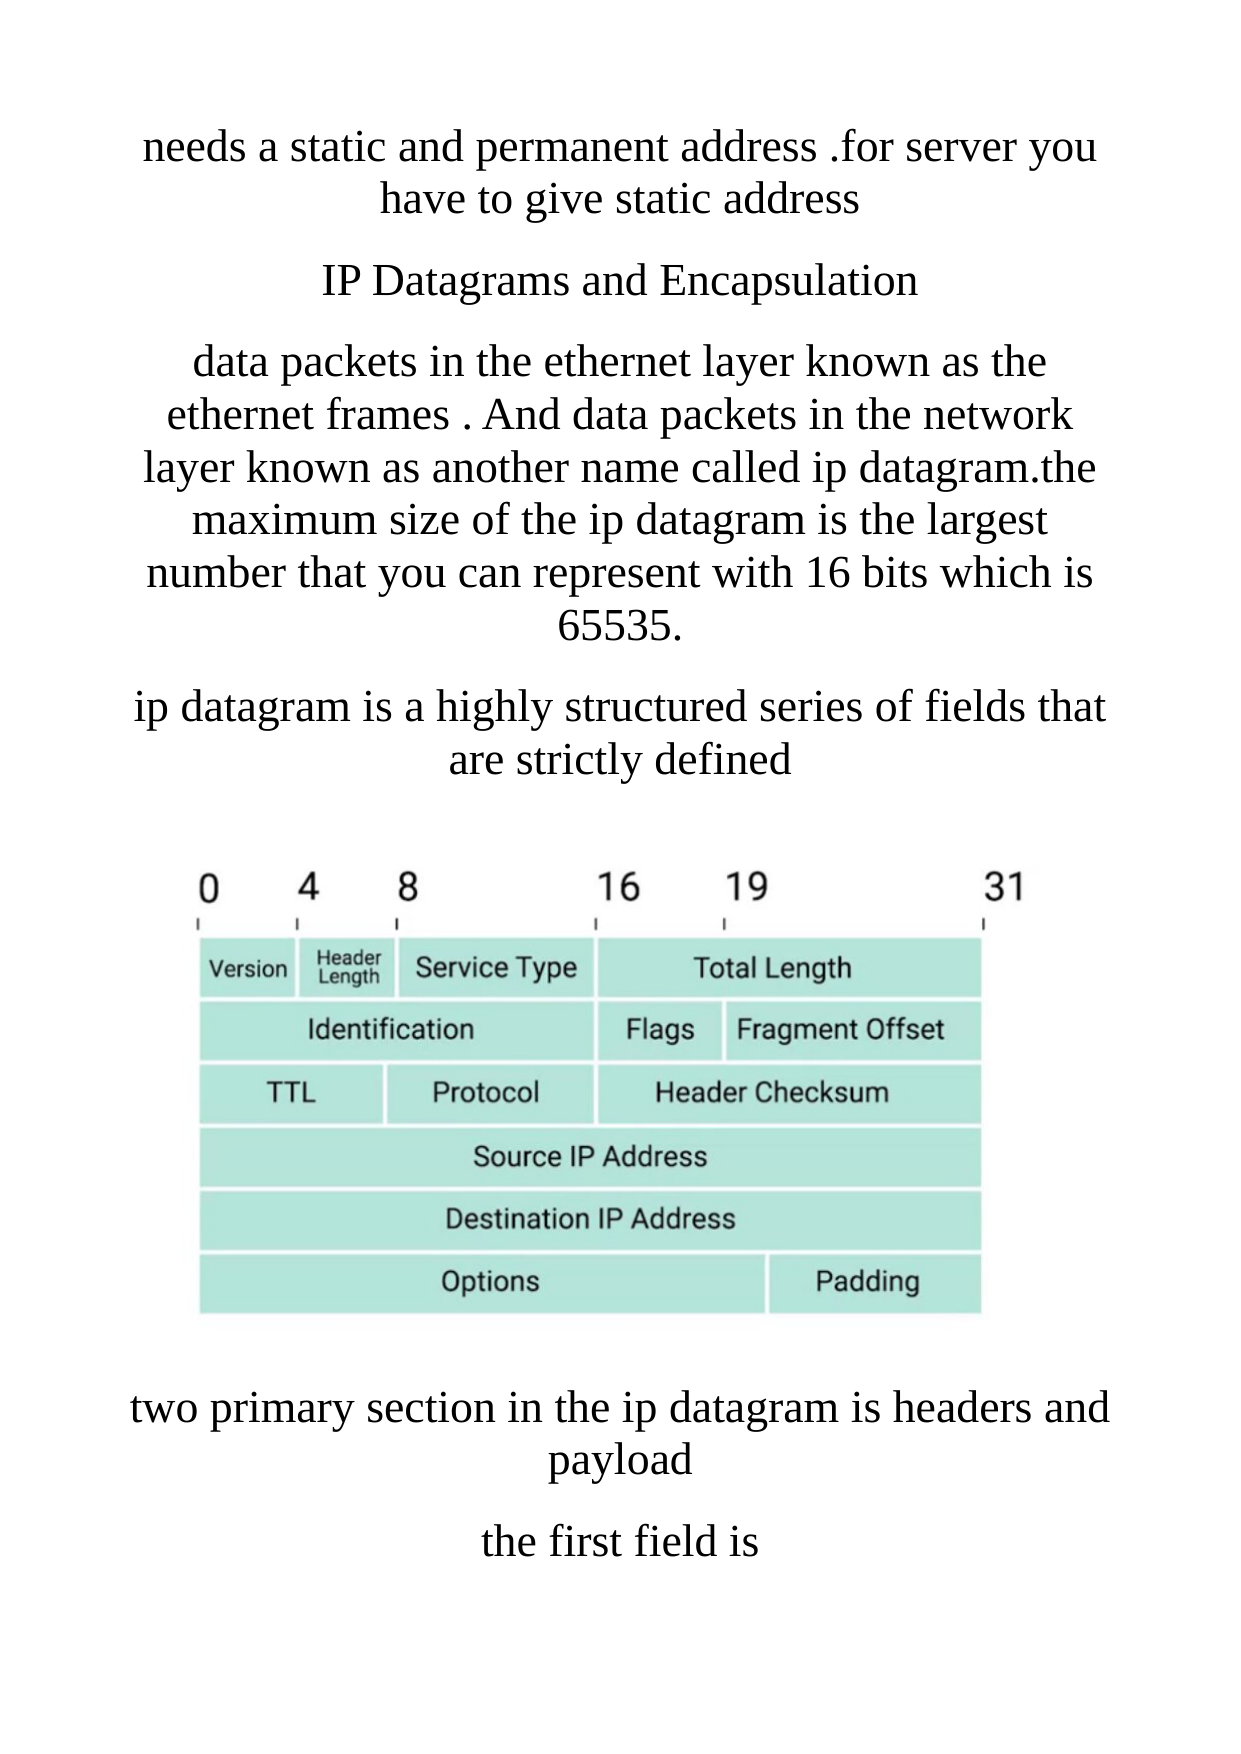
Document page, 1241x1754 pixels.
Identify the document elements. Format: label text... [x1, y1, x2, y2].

text IP Datagrams and Encapsulation [118, 252, 1122, 305]
text the first field is [118, 1513, 1122, 1566]
text two primary section in the ip datagram is headers and payload [118, 1380, 1122, 1485]
text needs a static and permanent address .for server you have to give static address [118, 118, 1122, 223]
text ip datagram is a highly structured series of fields that are strictly defined [118, 679, 1122, 784]
picture [118, 812, 1123, 1380]
text data packets in the ethernet layer known as the ethernet frames . And data packets in the network layer known as another name called ip datagram.the maximum size of the ip datagram is the largest number that you can represent with 16 bits which is 65535. [118, 334, 1122, 650]
